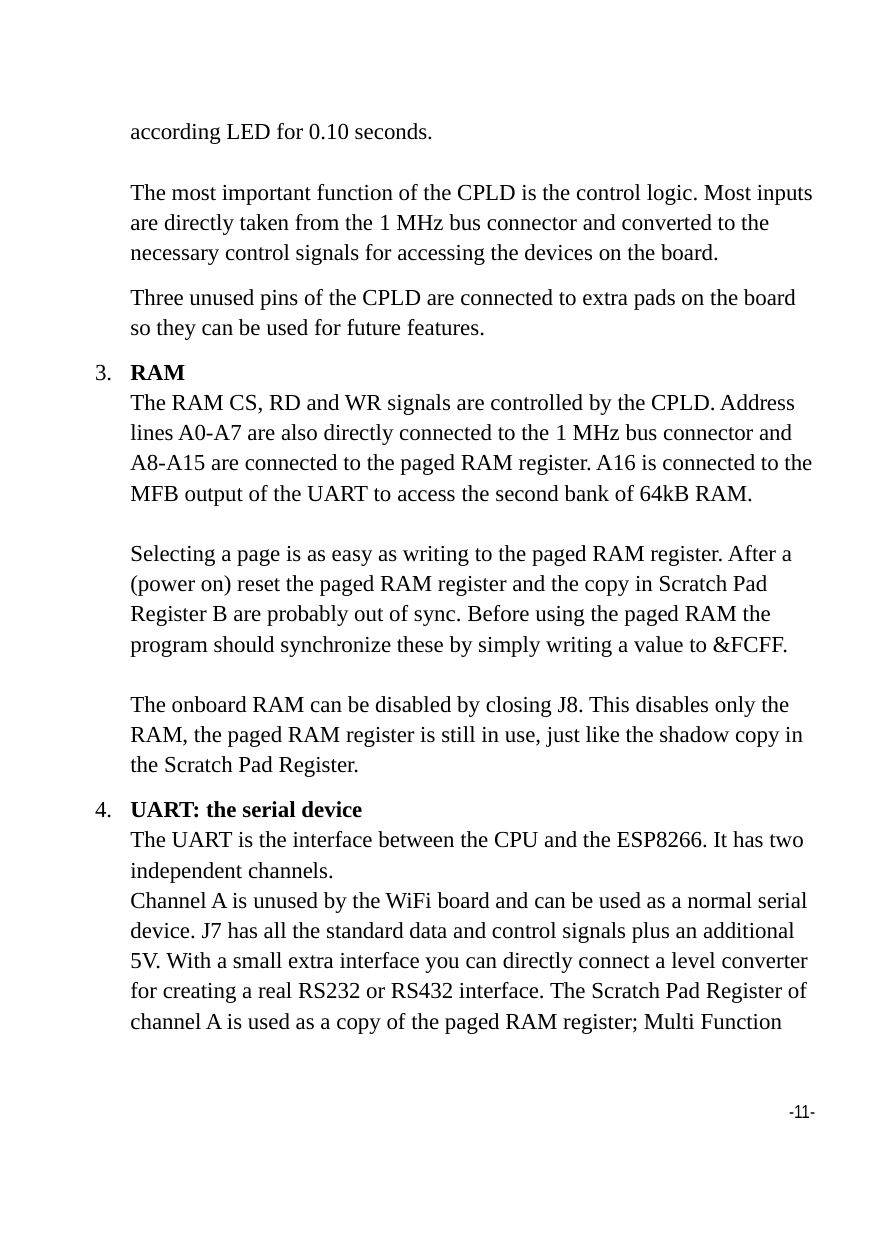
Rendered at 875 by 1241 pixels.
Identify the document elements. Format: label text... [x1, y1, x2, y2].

list RAM The RAM CS, RD and WR signals are controlled by the CPLD. Address lines A0-A7 are also directly connected to the 1 MHz bus connector and A8-A15 are connected to the paged RAM register. A16 is connected to the MFB output of the UART to access the second bank of 64kB RAM. Selecting a page is as easy as writing to the paged RAM register. After a (power on) reset the paged RAM register and the copy in Scratch Pad Register B are probably out of sync. Before using the paged RAM the program should synchronize these by simply writing a value to &FCFF. The onboard RAM can be disabled by closing J8. This disables only the RAM, the paged RAM register is still in use, just like the shadow copy in the Scratch Pad Register. [95, 359, 815, 778]
list UART: the serial device The UART is the interface between the CPU and the ESP8266. It has two independent channels. Channel A is unused by the WiFi board and can be used as a normal serial device. J7 has all the standard data and control signals plus an additional 5V. With a small extra interface you can directly connect a level converter for creating a real RS232 or RS432 interface. The Scratch Pad Register of channel A is used as a copy of the paged RAM register; Multi Function [95, 796, 815, 1034]
list according LED for 0.10 seconds. The most important function of the CPLD is the control logic. Most inputs are directly taken from the 1 MHz bus connector and converted to the necessary control signals for accessing the devices on the board. [95, 118, 815, 265]
list Three unused pins of the CPLD are connected to extra pads on the board so they can be used for future features. [95, 284, 815, 340]
